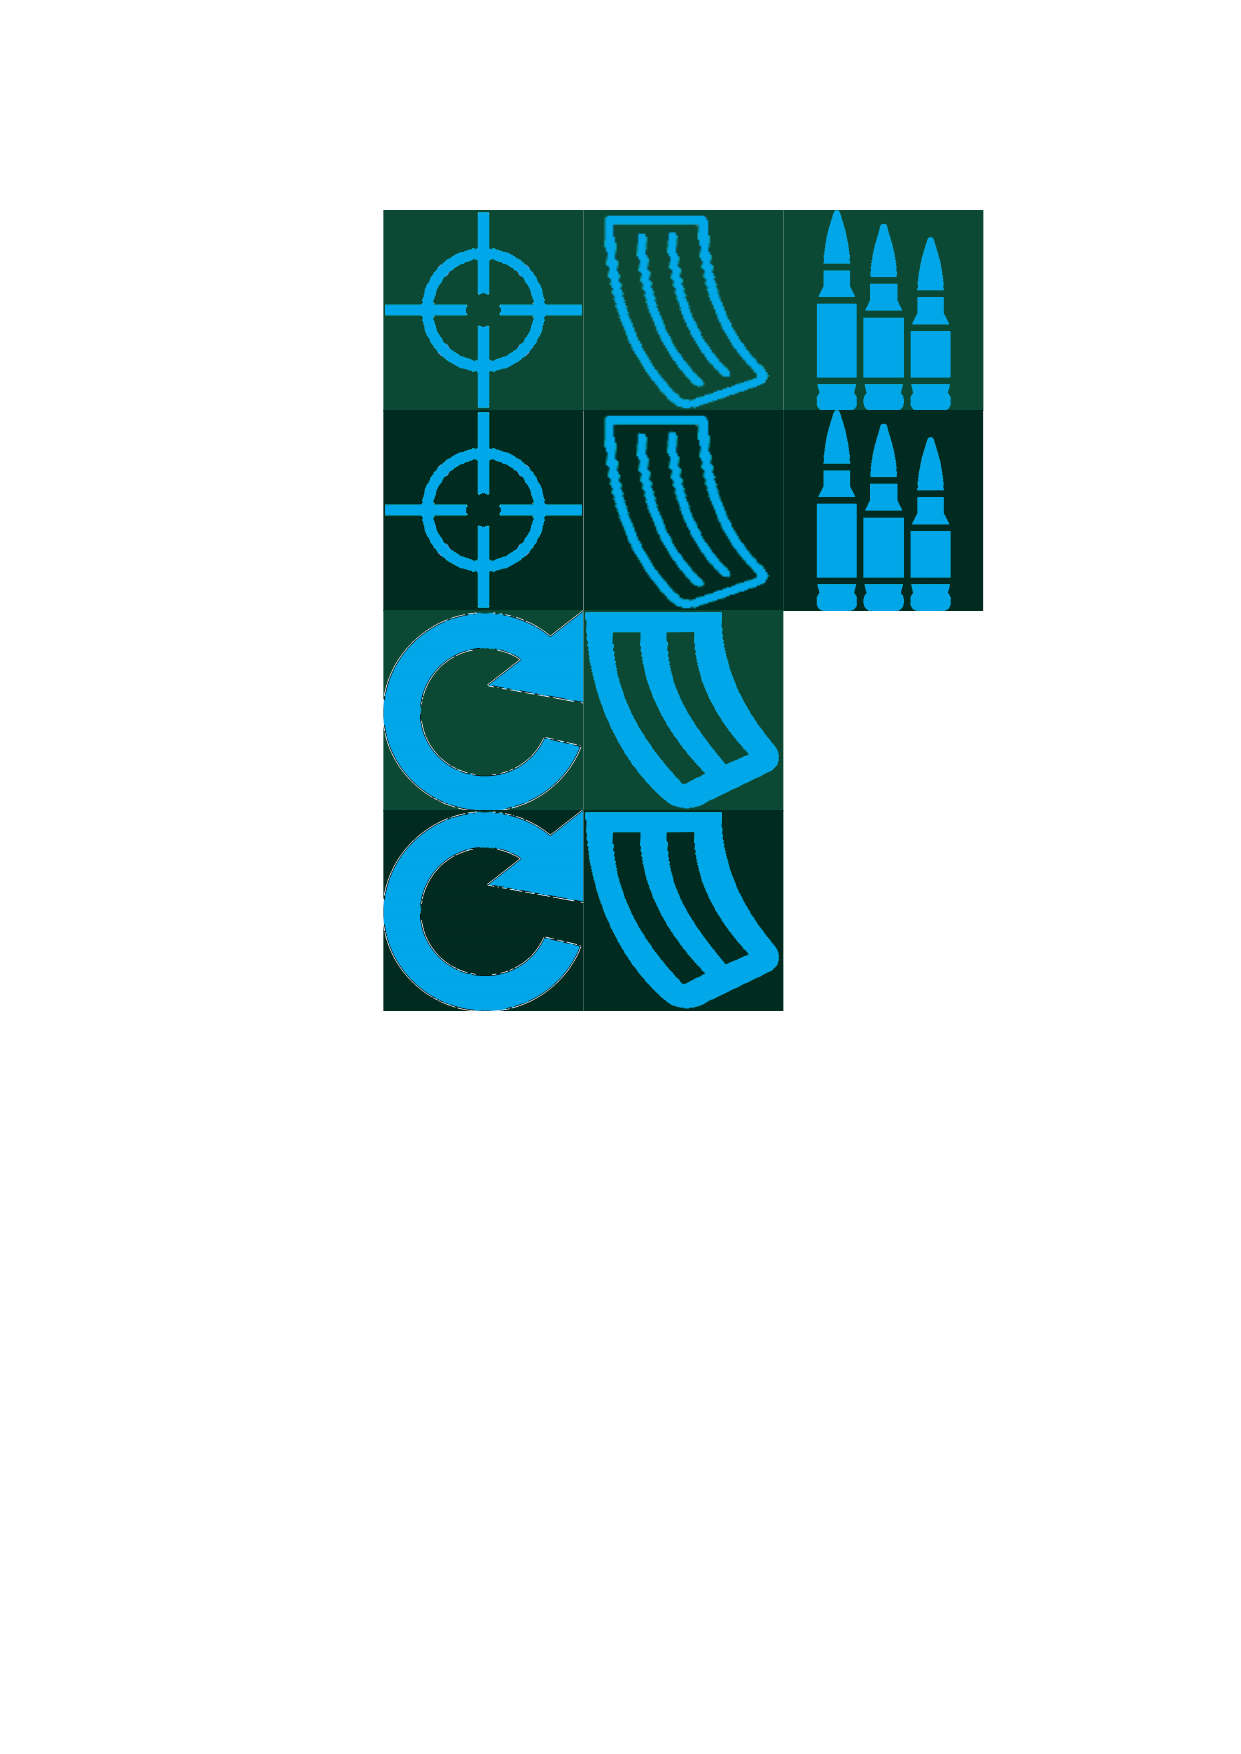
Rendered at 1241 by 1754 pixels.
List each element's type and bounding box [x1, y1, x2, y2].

picture [668, 833, 746, 963]
picture [614, 633, 703, 783]
picture [613, 833, 703, 983]
picture [383, 926, 469, 1011]
picture [667, 633, 746, 763]
picture [383, 726, 477, 898]
picture [383, 210, 984, 1011]
